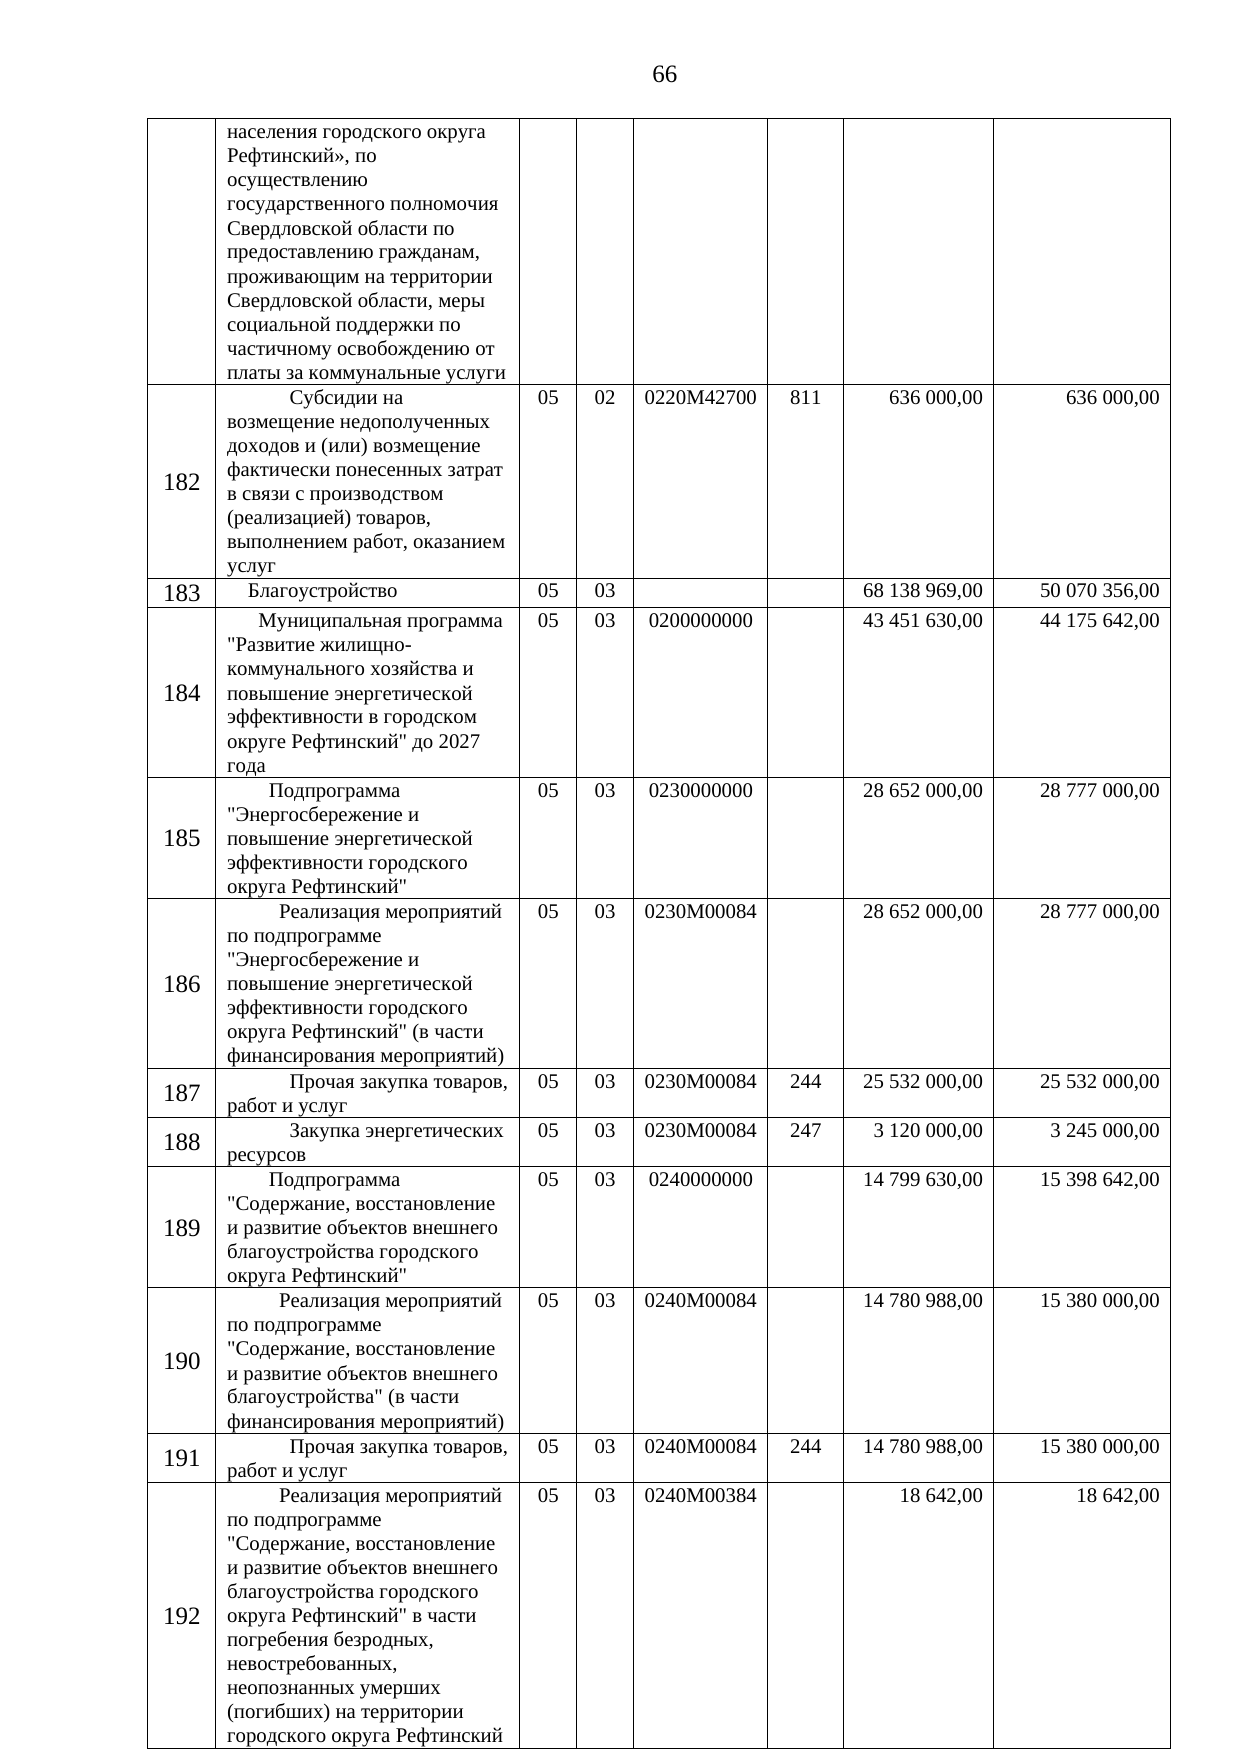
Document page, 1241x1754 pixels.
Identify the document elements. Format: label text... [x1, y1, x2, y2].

table_cell 186 [148, 899, 215, 1067]
table_cell 03 [577, 608, 633, 777]
table_cell 03 [577, 1069, 633, 1117]
table_cell 25 532 000,00 [994, 1069, 1170, 1117]
table_cell 0230М00084 [634, 899, 767, 1067]
table_cell Субсидии на возмещение недополученных доходов и (или) возмещение фактически понесенных затрат в связи с производством (реализацией) товаров, выполнением работ, оказанием услуг [216, 385, 519, 577]
table_cell [634, 579, 767, 607]
table_cell населения городского округа Рефтинский», по осуществлению государственного полномочия Свердловской области по предоставлению гражданам, проживающим на территории Свердловской области, меры социальной поддержки по частичному освобождению от платы за коммунальные услуги [216, 119, 519, 384]
table_cell 14 799 630,00 [844, 1167, 993, 1287]
table_cell [634, 119, 767, 384]
table_cell 03 [577, 1483, 633, 1747]
table_cell Муниципальная программа "Развитие жилищно-коммунального хозяйства и повышение энергетической эффективности в городском округе Рефтинский" до 2027 года [216, 608, 519, 777]
table_cell [768, 579, 843, 607]
table_cell 0230000000 [634, 778, 767, 898]
table_cell 244 [768, 1434, 843, 1482]
table_cell 03 [577, 1434, 633, 1482]
table_cell 05 [520, 385, 576, 577]
table_cell Прочая закупка товаров, работ и услуг [216, 1069, 519, 1117]
table_cell 0240М00084 [634, 1288, 767, 1433]
table_cell 28 777 000,00 [994, 899, 1170, 1067]
table_cell 03 [577, 778, 633, 898]
table_cell 05 [520, 1167, 576, 1287]
table_cell Благоустройство [216, 579, 519, 607]
table_cell [768, 899, 843, 1067]
table_cell Реализация мероприятий по подпрограмме "Энергосбережение и повышение энергетической эффективности городского округа Рефтинский" (в части финансирования мероприятий) [216, 899, 519, 1067]
table_cell [844, 119, 993, 384]
table_cell 14 780 988,00 [844, 1288, 993, 1433]
table_cell 03 [577, 579, 633, 607]
table_cell 185 [148, 778, 215, 898]
table_cell 02 [577, 385, 633, 577]
table_cell [768, 1483, 843, 1747]
table_cell 3 120 000,00 [844, 1118, 993, 1166]
table_cell [768, 608, 843, 777]
table_cell 15 398 642,00 [994, 1167, 1170, 1287]
table_cell 14 780 988,00 [844, 1434, 993, 1482]
table_cell 05 [520, 1069, 576, 1117]
table_cell Реализация мероприятий по подпрограмме "Содержание, восстановление и развитие объектов внешнего благоустройства" (в части финансирования мероприятий) [216, 1288, 519, 1433]
table_cell 03 [577, 1167, 633, 1287]
table_cell 191 [148, 1434, 215, 1482]
table_cell Подпрограмма "Энергосбережение и повышение энергетической эффективности городского округа Рефтинский" [216, 778, 519, 898]
table_cell 189 [148, 1167, 215, 1287]
table_cell 15 380 000,00 [994, 1434, 1170, 1482]
table_cell 190 [148, 1288, 215, 1433]
table_cell 05 [520, 899, 576, 1067]
table_cell Подпрограмма "Содержание, восстановление и развитие объектов внешнего благоустройства городского округа Рефтинский" [216, 1167, 519, 1287]
table_cell 05 [520, 579, 576, 607]
table_cell 636 000,00 [994, 385, 1170, 577]
table_cell 05 [520, 1483, 576, 1747]
table_cell 03 [577, 1288, 633, 1433]
table_cell 50 070 356,00 [994, 579, 1170, 607]
table_cell [577, 119, 633, 384]
table_cell 0220М42700 [634, 385, 767, 577]
table_cell [768, 1288, 843, 1433]
table_cell [768, 778, 843, 898]
table_cell Прочая закупка товаров, работ и услуг [216, 1434, 519, 1482]
table_cell [768, 119, 843, 384]
table_cell 05 [520, 1118, 576, 1166]
table_cell 68 138 969,00 [844, 579, 993, 607]
table_cell Реализация мероприятий по подпрограмме "Содержание, восстановление и развитие объектов внешнего благоустройства городского округа Рефтинский" в части погребения безродных, невостребованных, неопознанных умерших (погибших) на территории городского округа Рефтинский [216, 1483, 519, 1747]
table_cell [768, 1167, 843, 1287]
table_cell 0230М00084 [634, 1118, 767, 1166]
table_cell 636 000,00 [844, 385, 993, 577]
table_cell [520, 119, 576, 384]
table_cell 0240М00384 [634, 1483, 767, 1747]
table_cell 03 [577, 899, 633, 1067]
table_cell [148, 119, 215, 384]
table_cell [994, 119, 1170, 384]
table_cell 05 [520, 778, 576, 898]
table_cell 28 777 000,00 [994, 778, 1170, 898]
table_cell 18 642,00 [994, 1483, 1170, 1747]
table_cell 3 245 000,00 [994, 1118, 1170, 1166]
table_cell 0230М00084 [634, 1069, 767, 1117]
table_cell 25 532 000,00 [844, 1069, 993, 1117]
table_cell 182 [148, 385, 215, 577]
table_cell 05 [520, 1288, 576, 1433]
table_cell 183 [148, 579, 215, 607]
table_cell 0240000000 [634, 1167, 767, 1287]
table_cell 247 [768, 1118, 843, 1166]
table_cell 184 [148, 608, 215, 777]
table_cell 18 642,00 [844, 1483, 993, 1747]
table_cell 811 [768, 385, 843, 577]
table_cell 192 [148, 1483, 215, 1747]
table_cell 43 451 630,00 [844, 608, 993, 777]
table_cell 15 380 000,00 [994, 1288, 1170, 1433]
table_cell 0240М00084 [634, 1434, 767, 1482]
table_cell 188 [148, 1118, 215, 1166]
table_cell 187 [148, 1069, 215, 1117]
table_cell 03 [577, 1118, 633, 1166]
table_cell 44 175 642,00 [994, 608, 1170, 777]
table_cell 05 [520, 1434, 576, 1482]
table_cell 244 [768, 1069, 843, 1117]
table_cell 0200000000 [634, 608, 767, 777]
table_cell 28 652 000,00 [844, 899, 993, 1067]
table_cell 28 652 000,00 [844, 778, 993, 898]
table_cell Закупка энергетических ресурсов [216, 1118, 519, 1166]
table_cell 05 [520, 608, 576, 777]
